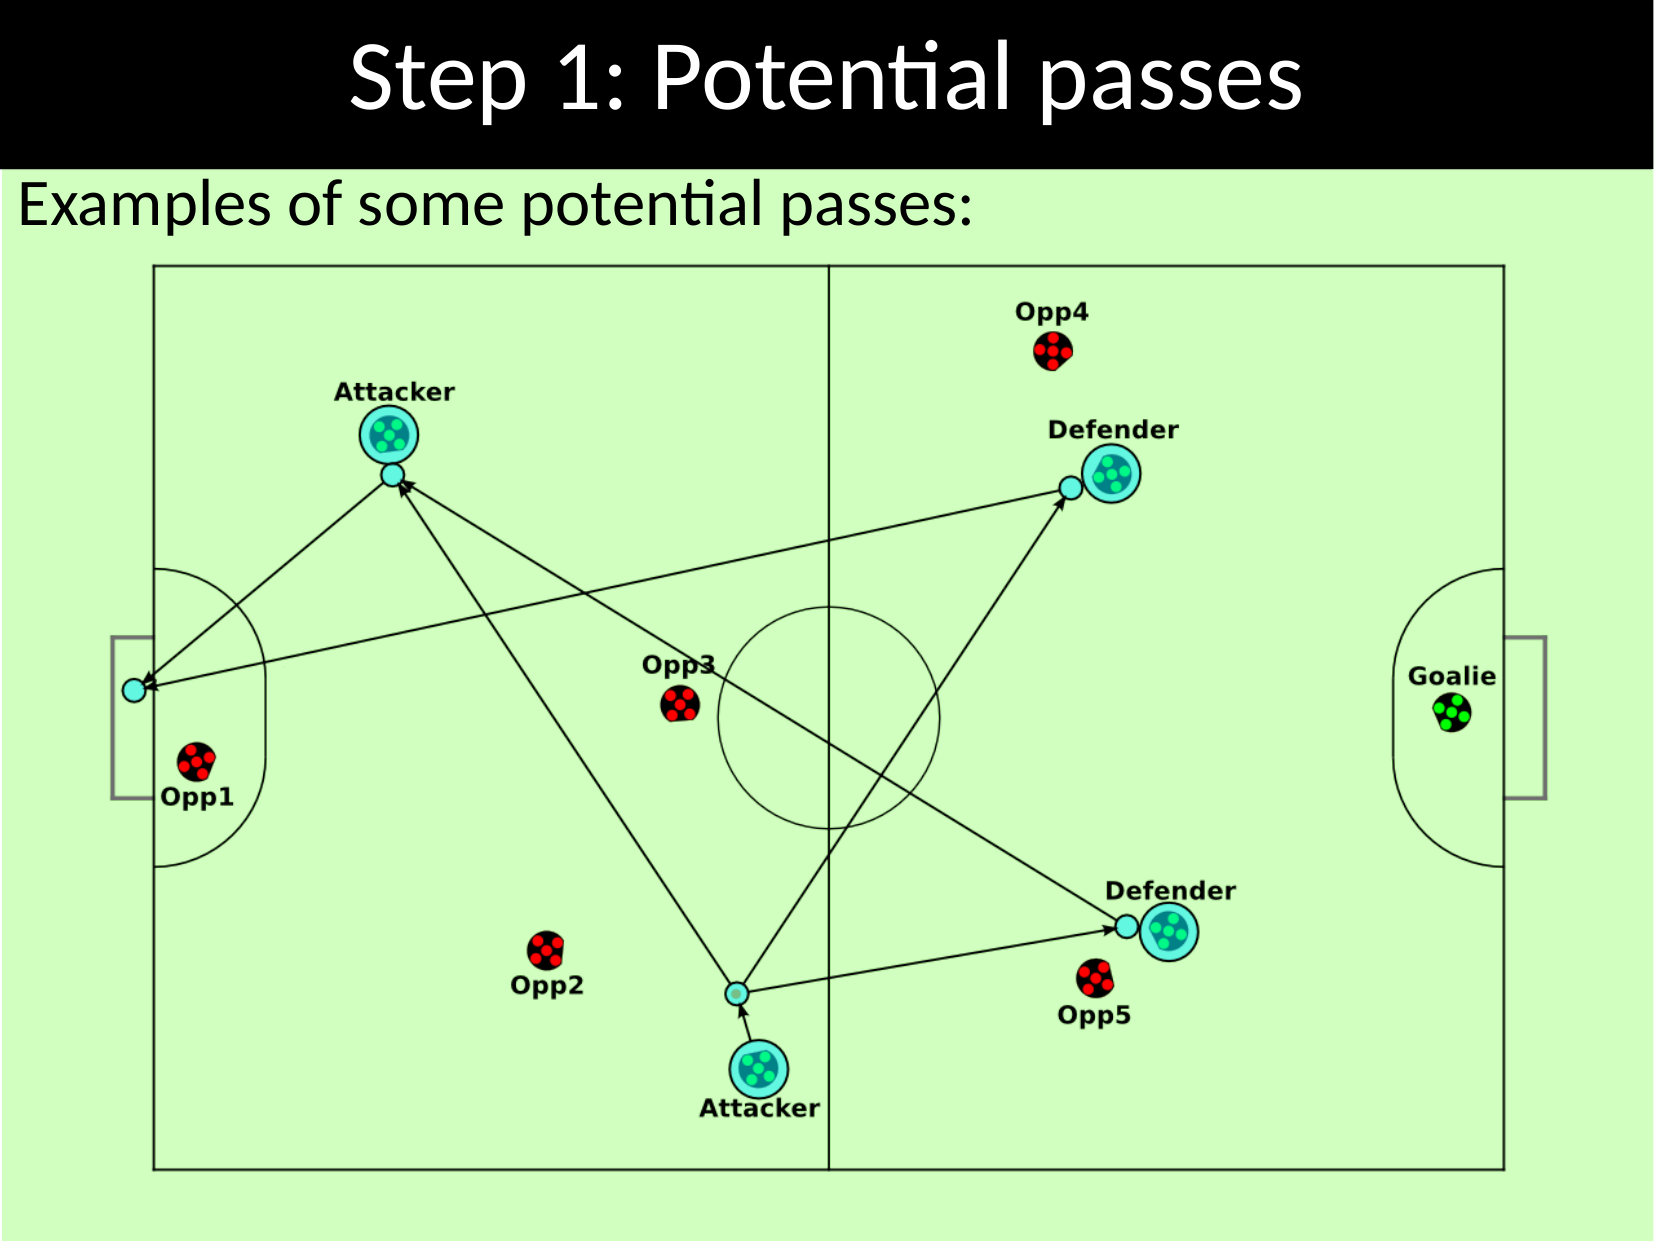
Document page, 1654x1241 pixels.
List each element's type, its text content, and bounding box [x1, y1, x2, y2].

picture [2, 169, 1654, 1241]
title Step 1: Potential passes [0, 0, 1654, 169]
list Examples of some potential passes: [17, 175, 1654, 289]
